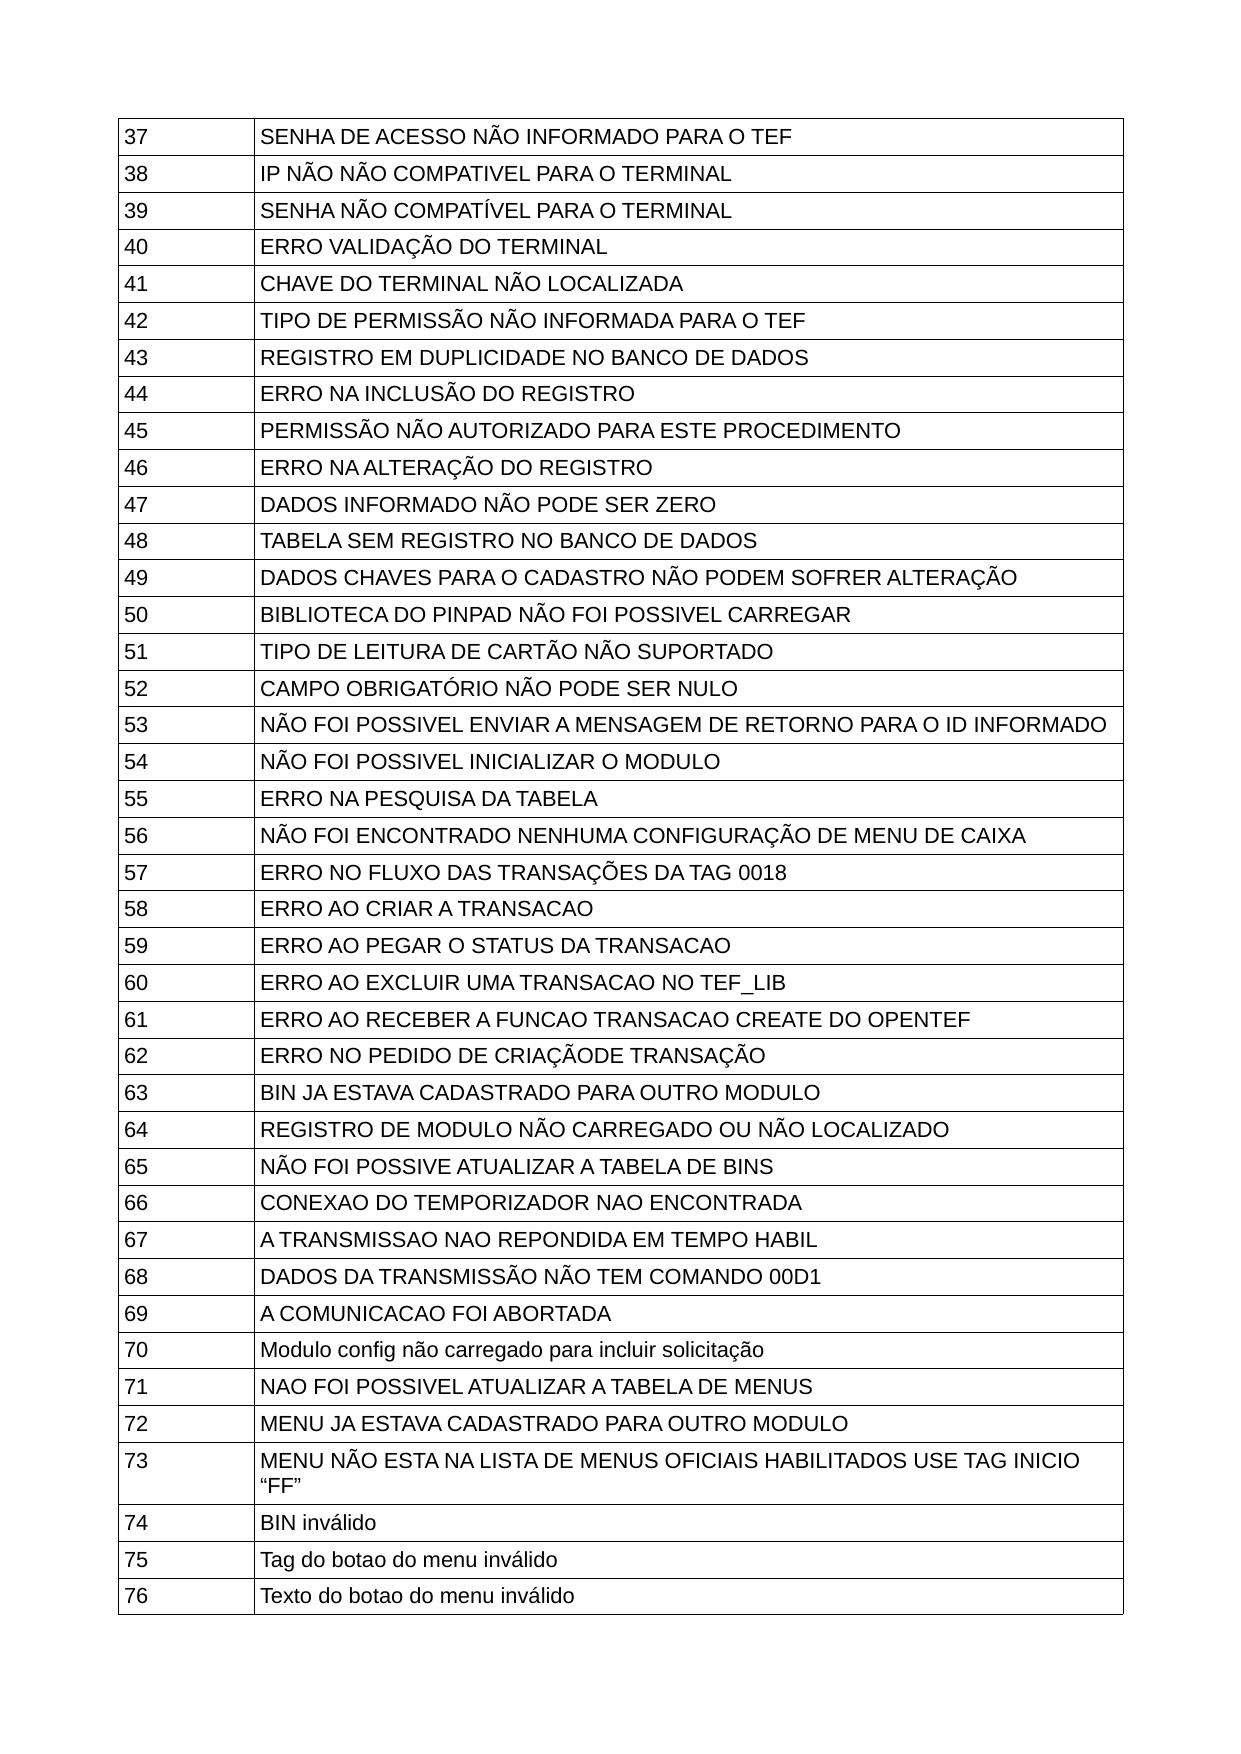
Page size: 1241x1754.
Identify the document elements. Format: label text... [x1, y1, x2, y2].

table_cell 55 [119, 781, 254, 817]
table_cell TABELA SEM REGISTRO NO BANCO DE DADOS [255, 524, 1123, 559]
table_cell 73 [119, 1443, 254, 1504]
table_cell TIPO DE LEITURA DE CARTÃO NÃO SUPORTADO [255, 634, 1123, 670]
table_cell 40 [119, 230, 254, 265]
table_cell 64 [119, 1112, 254, 1148]
table_cell 44 [119, 377, 254, 412]
table_cell IP NÃO NÃO COMPATIVEL PARA O TERMINAL [255, 156, 1123, 192]
table_cell ERRO NA PESQUISA DA TABELA [255, 781, 1123, 817]
table_cell REGISTRO DE MODULO NÃO CARREGADO OU NÃO LOCALIZADO [255, 1112, 1123, 1148]
table_cell 54 [119, 744, 254, 780]
table_cell 60 [119, 965, 254, 1001]
table_cell ERRO AO RECEBER A FUNCAO TRANSACAO CREATE DO OPENTEF [255, 1002, 1123, 1037]
table_cell 41 [119, 266, 254, 302]
table_cell 66 [119, 1186, 254, 1221]
table_cell 74 [119, 1505, 254, 1541]
table_cell ERRO AO CRIAR A TRANSACAO [255, 891, 1123, 927]
table_cell ERRO NO PEDIDO DE CRIAÇÃODE TRANSAÇÃO [255, 1039, 1123, 1074]
table_cell 48 [119, 524, 254, 559]
table_cell 49 [119, 560, 254, 596]
table_cell NÃO FOI POSSIVEL ENVIAR A MENSAGEM DE RETORNO PARA O ID INFORMADO [255, 707, 1123, 743]
table_cell 53 [119, 707, 254, 743]
table_cell 50 [119, 597, 254, 633]
table_cell REGISTRO EM DUPLICIDADE NO BANCO DE DADOS [255, 340, 1123, 376]
table_cell CHAVE DO TERMINAL NÃO LOCALIZADA [255, 266, 1123, 302]
table_cell BIBLIOTECA DO PINPAD NÃO FOI POSSIVEL CARREGAR [255, 597, 1123, 633]
table_cell NÃO FOI POSSIVEL INICIALIZAR O MODULO [255, 744, 1123, 780]
table_cell SENHA DE ACESSO NÃO INFORMADO PARA O TEF [255, 119, 1123, 155]
table_cell 63 [119, 1075, 254, 1111]
table_cell 62 [119, 1039, 254, 1074]
table_cell BIN inválido [255, 1505, 1123, 1541]
table_cell CONEXAO DO TEMPORIZADOR NAO ENCONTRADA [255, 1186, 1123, 1221]
table_cell 37 [119, 119, 254, 155]
table_cell 57 [119, 855, 254, 890]
table_cell DADOS INFORMADO NÃO PODE SER ZERO [255, 487, 1123, 523]
table_cell 38 [119, 156, 254, 192]
table_cell MENU NÃO ESTA NA LISTA DE MENUS OFICIAIS HABILITADOS USE TAG INICIO “FF” [255, 1443, 1123, 1504]
table_cell A TRANSMISSAO NAO REPONDIDA EM TEMPO HABIL [255, 1222, 1123, 1258]
table_cell 43 [119, 340, 254, 376]
table_cell A COMUNICACAO FOI ABORTADA [255, 1296, 1123, 1332]
table_cell 47 [119, 487, 254, 523]
table_cell ERRO AO EXCLUIR UMA TRANSACAO NO TEF_LIB [255, 965, 1123, 1001]
table_cell 72 [119, 1406, 254, 1442]
table_cell 65 [119, 1149, 254, 1184]
table_cell PERMISSÃO NÃO AUTORIZADO PARA ESTE PROCEDIMENTO [255, 413, 1123, 449]
table_cell 67 [119, 1222, 254, 1258]
table_cell 59 [119, 928, 254, 964]
table_cell 46 [119, 450, 254, 486]
table_cell 56 [119, 818, 254, 853]
table_cell Texto do botao do menu inválido [255, 1579, 1123, 1614]
table_cell 51 [119, 634, 254, 670]
table_cell CAMPO OBRIGATÓRIO NÃO PODE SER NULO [255, 671, 1123, 706]
table_cell 68 [119, 1259, 254, 1295]
table_cell MENU JA ESTAVA CADASTRADO PARA OUTRO MODULO [255, 1406, 1123, 1442]
table_cell NÃO FOI POSSIVE ATUALIZAR A TABELA DE BINS [255, 1149, 1123, 1184]
table_cell ERRO NA INCLUSÃO DO REGISTRO [255, 377, 1123, 412]
table_cell BIN JA ESTAVA CADASTRADO PARA OUTRO MODULO [255, 1075, 1123, 1111]
table_cell ERRO NO FLUXO DAS TRANSAÇÕES DA TAG 0018 [255, 855, 1123, 890]
table_cell 75 [119, 1542, 254, 1577]
table_cell 76 [119, 1579, 254, 1614]
table_cell DADOS DA TRANSMISSÃO NÃO TEM COMANDO 00D1 [255, 1259, 1123, 1295]
table_cell 71 [119, 1369, 254, 1405]
table_cell DADOS CHAVES PARA O CADASTRO NÃO PODEM SOFRER ALTERAÇÃO [255, 560, 1123, 596]
table_cell SENHA NÃO COMPATÍVEL PARA O TERMINAL [255, 193, 1123, 228]
table_cell ERRO VALIDAÇÃO DO TERMINAL [255, 230, 1123, 265]
table_cell 52 [119, 671, 254, 706]
table_cell ERRO AO PEGAR O STATUS DA TRANSACAO [255, 928, 1123, 964]
table_cell 69 [119, 1296, 254, 1332]
table_cell 45 [119, 413, 254, 449]
table_cell NÃO FOI ENCONTRADO NENHUMA CONFIGURAÇÃO DE MENU DE CAIXA [255, 818, 1123, 853]
table_cell 42 [119, 303, 254, 339]
table_cell ERRO NA ALTERAÇÃO DO REGISTRO [255, 450, 1123, 486]
table_cell Tag do botao do menu inválido [255, 1542, 1123, 1577]
table_cell TIPO DE PERMISSÃO NÃO INFORMADA PARA O TEF [255, 303, 1123, 339]
table_cell 58 [119, 891, 254, 927]
table_cell 61 [119, 1002, 254, 1037]
table_cell 39 [119, 193, 254, 228]
table_cell NAO FOI POSSIVEL ATUALIZAR A TABELA DE MENUS [255, 1369, 1123, 1405]
table_cell Modulo config não carregado para incluir solicitação [255, 1333, 1123, 1368]
table_cell 70 [119, 1333, 254, 1368]
